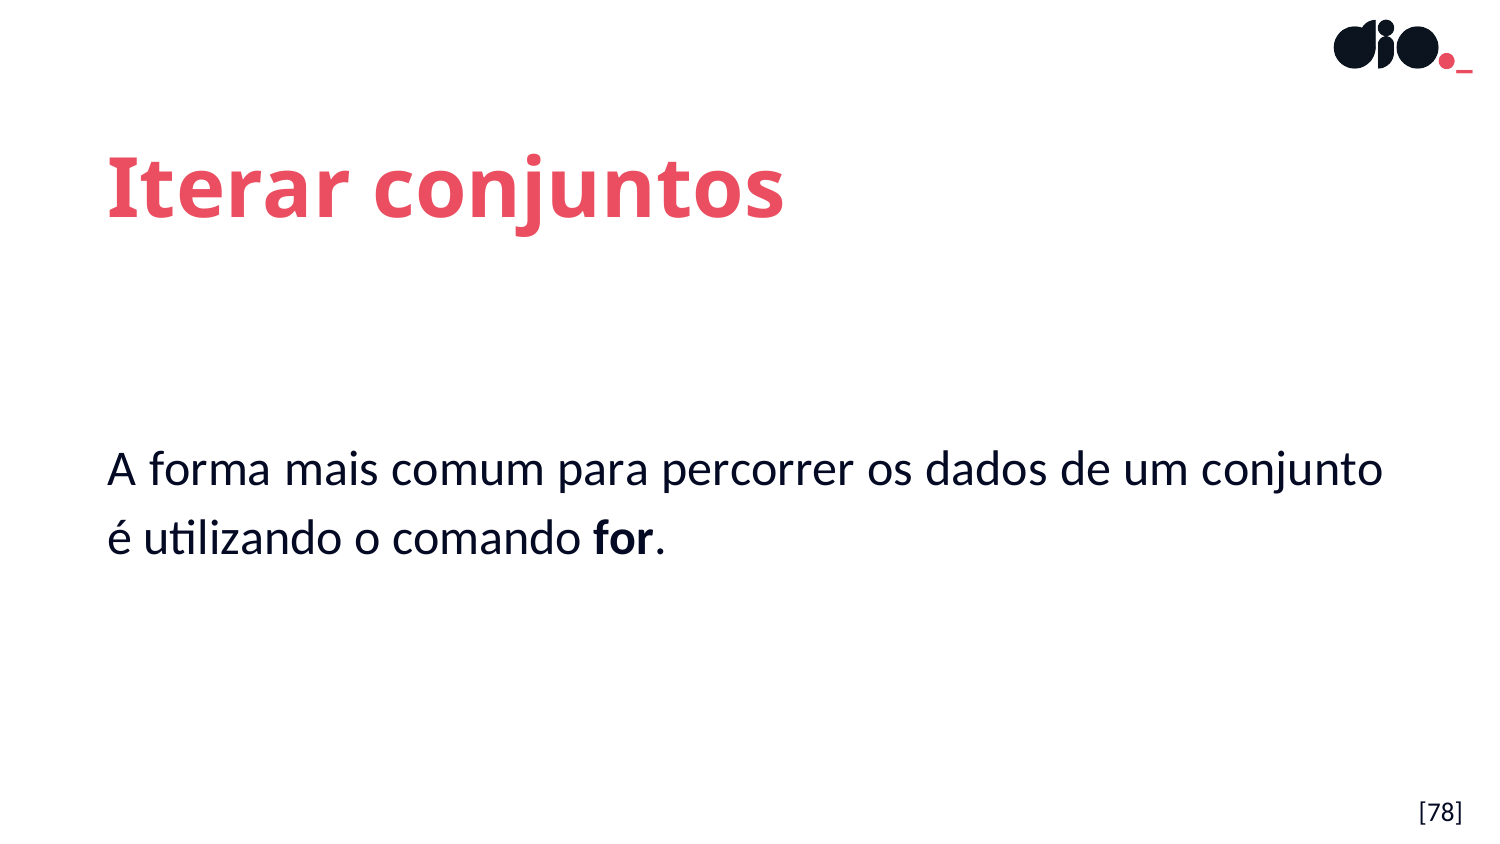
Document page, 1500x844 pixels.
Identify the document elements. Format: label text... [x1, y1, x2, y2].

text_box Iterar conjuntos [92, 104, 1408, 243]
text_box [] [1403, 779, 1494, 844]
text_box A forma mais comum para percorrer os dados de um conjunto é utilizando o comando for. [92, 243, 1408, 749]
